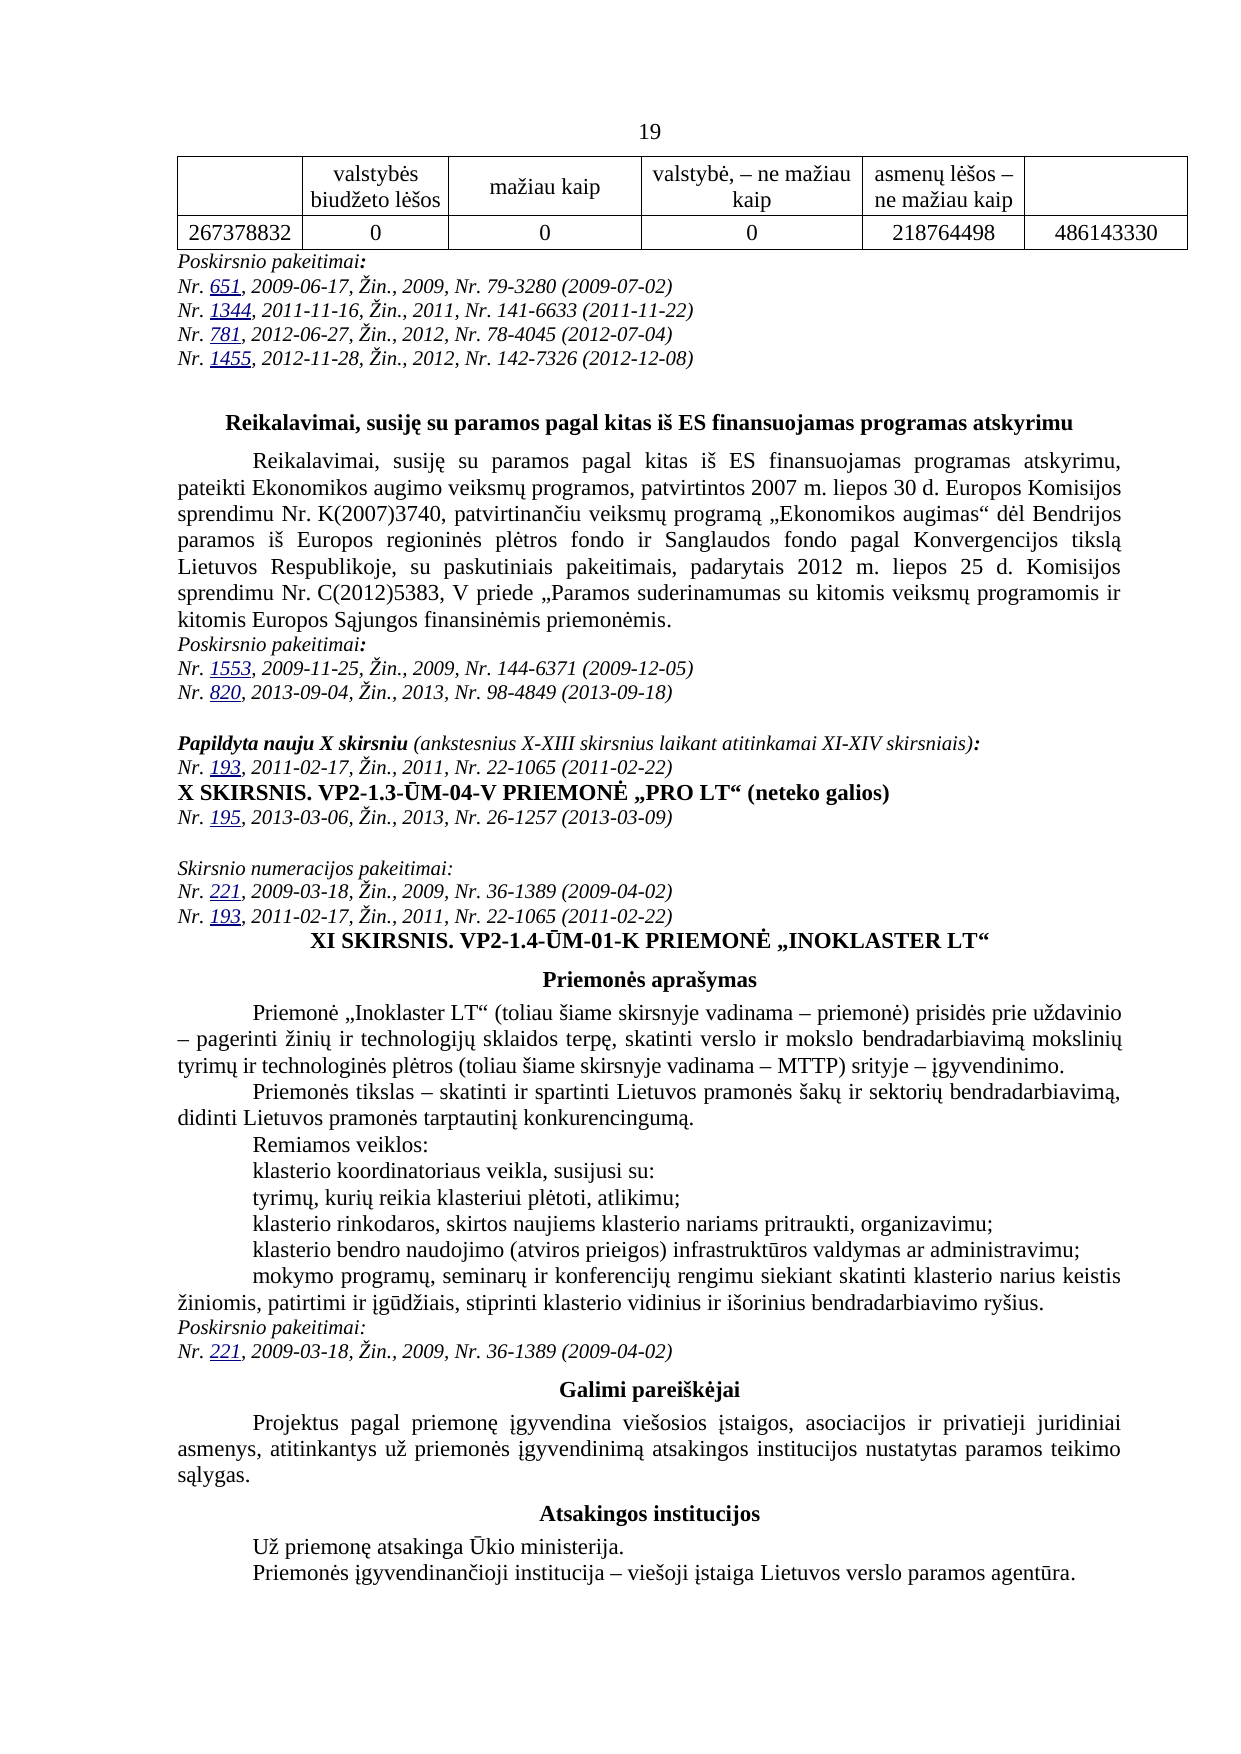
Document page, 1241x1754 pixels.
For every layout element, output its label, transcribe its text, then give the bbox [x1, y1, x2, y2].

subtitle XI SKIRSNIS. VP2-1.4-ŪM-01-K priemonė „Inoklaster LT“ [177, 928, 1122, 954]
table_cell valstybė, – ne mažiau kaip [642, 157, 862, 215]
text tyrimų, kurių reikia klasteriui plėtoti, atlikimu; [177, 1183, 1122, 1210]
subtitle X skirsnis. VP2-1.3-ŪM-04-V priemonė „PRO LT“ (neteko galios) [177, 779, 1122, 805]
text Nr. 651, 2009-06-17, Žin., 2009, Nr. 79-3280 (2009-07-02) [177, 273, 1122, 298]
text Nr. 195, 2013-03-06, Žin., 2013, Nr. 26-1257 (2013-03-09) [177, 805, 1122, 829]
text klasterio koordinatoriaus veikla, susijusi su: [177, 1157, 1122, 1183]
table_cell 0 [449, 216, 641, 248]
text Nr. 781, 2012-06-27, Žin., 2012, Nr. 78-4045 (2012-07-04) [177, 322, 1122, 346]
table_cell 0 [642, 216, 862, 248]
text Remiamos veiklos: [177, 1131, 1122, 1157]
text Projektus pagal priemonę įgyvendina viešosios įstaigos, asociacijos ir privatieji juridiniai asmenys, atitinkantys už priemonės įgyvendinimą atsakingos institucijos nustatytas paramos teikimo sąlygas. [177, 1408, 1122, 1488]
text Reikalavimai, susiję su paramos pagal kitas iš ES finansuojamas programas atskyrimu, pateikti Ekonomikos augimo veiksmų programos, patvirtintos 2007 m. liepos 30 d. Europos Komisijos sprendimu Nr. K(2007)3740, patvirtinančiu veiksmų programą „Ekonomikos augimas“ dėl Bendrijos paramos iš Europos regioninės plėtros fondo ir Sanglaudos fondo pagal Konvergencijos tikslą Lietuvos Respublikoje, su paskutiniais pakeitimais, padarytais 2012 m. liepos 25 d. Komisijos sprendimu Nr. C(2012)5383, V priede „Paramos suderinamumas su kitomis veiksmų programomis ir kitomis Europos Sąjungos finansinėmis priemonėmis. [177, 447, 1122, 632]
text Priemonė „Inoklaster LT“ (toliau šiame skirsnyje vadinama – priemonė) prisidės prie uždavinio – pagerinti žinių ir technologijų sklaidos terpę, skatinti verslo ir mokslo bendradarbiavimą mokslinių tyrimų ir technologinės plėtros (toliau šiame skirsnyje vadinama – MTTP) srityje – įgyvendinimo. [177, 999, 1122, 1078]
text Nr. 221, 2009-03-18, Žin., 2009, Nr. 36-1389 (2009-04-02) [177, 1339, 1122, 1363]
text Nr. 193, 2011-02-17, Žin., 2011, Nr. 22-1065 (2011-02-22) [177, 903, 1122, 928]
text Atsakingos institucijos [177, 1500, 1122, 1526]
table_header [1025, 157, 1187, 215]
text Nr. 193, 2011-02-17, Žin., 2011, Nr. 22-1065 (2011-02-22) [177, 754, 1122, 779]
table_cell [178, 157, 302, 215]
text Priemonės aprašymas [177, 966, 1122, 993]
table_cell 486143330 [1025, 216, 1187, 248]
text Nr. 1455, 2012-11-28, Žin., 2012, Nr. 142-7326 (2012-12-08) [177, 346, 1122, 370]
text Priemonės tikslas – skatinti ir spartinti Lietuvos pramonės šakų ir sektorių bendradarbiavimą, didinti Lietuvos pramonės tarptautinį konkurencingumą. [177, 1078, 1122, 1131]
text klasterio bendro naudojimo (atviros prieigos) infrastruktūros valdymas ar administravimu; [177, 1236, 1122, 1263]
table_cell 218764498 [863, 216, 1024, 248]
table_cell 267378832 [178, 216, 302, 248]
text Nr. 820, 2013-09-04, Žin., 2013, Nr. 98-4849 (2013-09-18) [177, 680, 1122, 704]
text Nr. 221, 2009-03-18, Žin., 2009, Nr. 36-1389 (2009-04-02) [177, 879, 1122, 903]
text Papildyta nauju X skirsniu (ankstesnius X-XIII skirsnius laikant atitinkamai XI-XIV skirsniais): [177, 731, 1122, 754]
subtitle Poskirsnio pakeitimai: [177, 632, 1122, 656]
table_cell 0 [303, 216, 448, 248]
table_cell valstybės biudžeto lėšos [303, 157, 448, 215]
table_cell asmenų lėšos – ne mažiau kaip [863, 157, 1024, 215]
text Reikalavimai, susiję su paramos pagal kitas iš ES finansuojamas programas atskyrimu [177, 382, 1122, 435]
text Poskirsnio pakeitimai: [177, 1315, 1122, 1339]
subtitle Poskirsnio pakeitimai: [177, 250, 1122, 273]
text klasterio rinkodaros, skirtos naujiems klasterio nariams pritraukti, organizavimu; [177, 1210, 1122, 1236]
text Nr. 1344, 2011-11-16, Žin., 2011, Nr. 141-6633 (2011-11-22) [177, 298, 1122, 322]
text Už priemonę atsakinga Ūkio ministerija. [177, 1533, 1122, 1559]
text Skirsnio numeracijos pakeitimai: [177, 855, 1122, 879]
table_cell mažiau kaip [449, 157, 641, 215]
text Nr. 1553, 2009-11-25, Žin., 2009, Nr. 144-6371 (2009-12-05) [177, 656, 1122, 680]
text Priemonės įgyvendinančioji institucija – viešoji įstaiga Lietuvos verslo paramos agentūra. [177, 1559, 1122, 1585]
text mokymo programų, seminarų ir konferencijų rengimu siekiant skatinti klasterio narius keistis žiniomis, patirtimi ir įgūdžiais, stiprinti klasterio vidinius ir išorinius bendradarbiavimo ryšius. [177, 1263, 1122, 1315]
text Galimi pareiškėjai [177, 1376, 1122, 1402]
